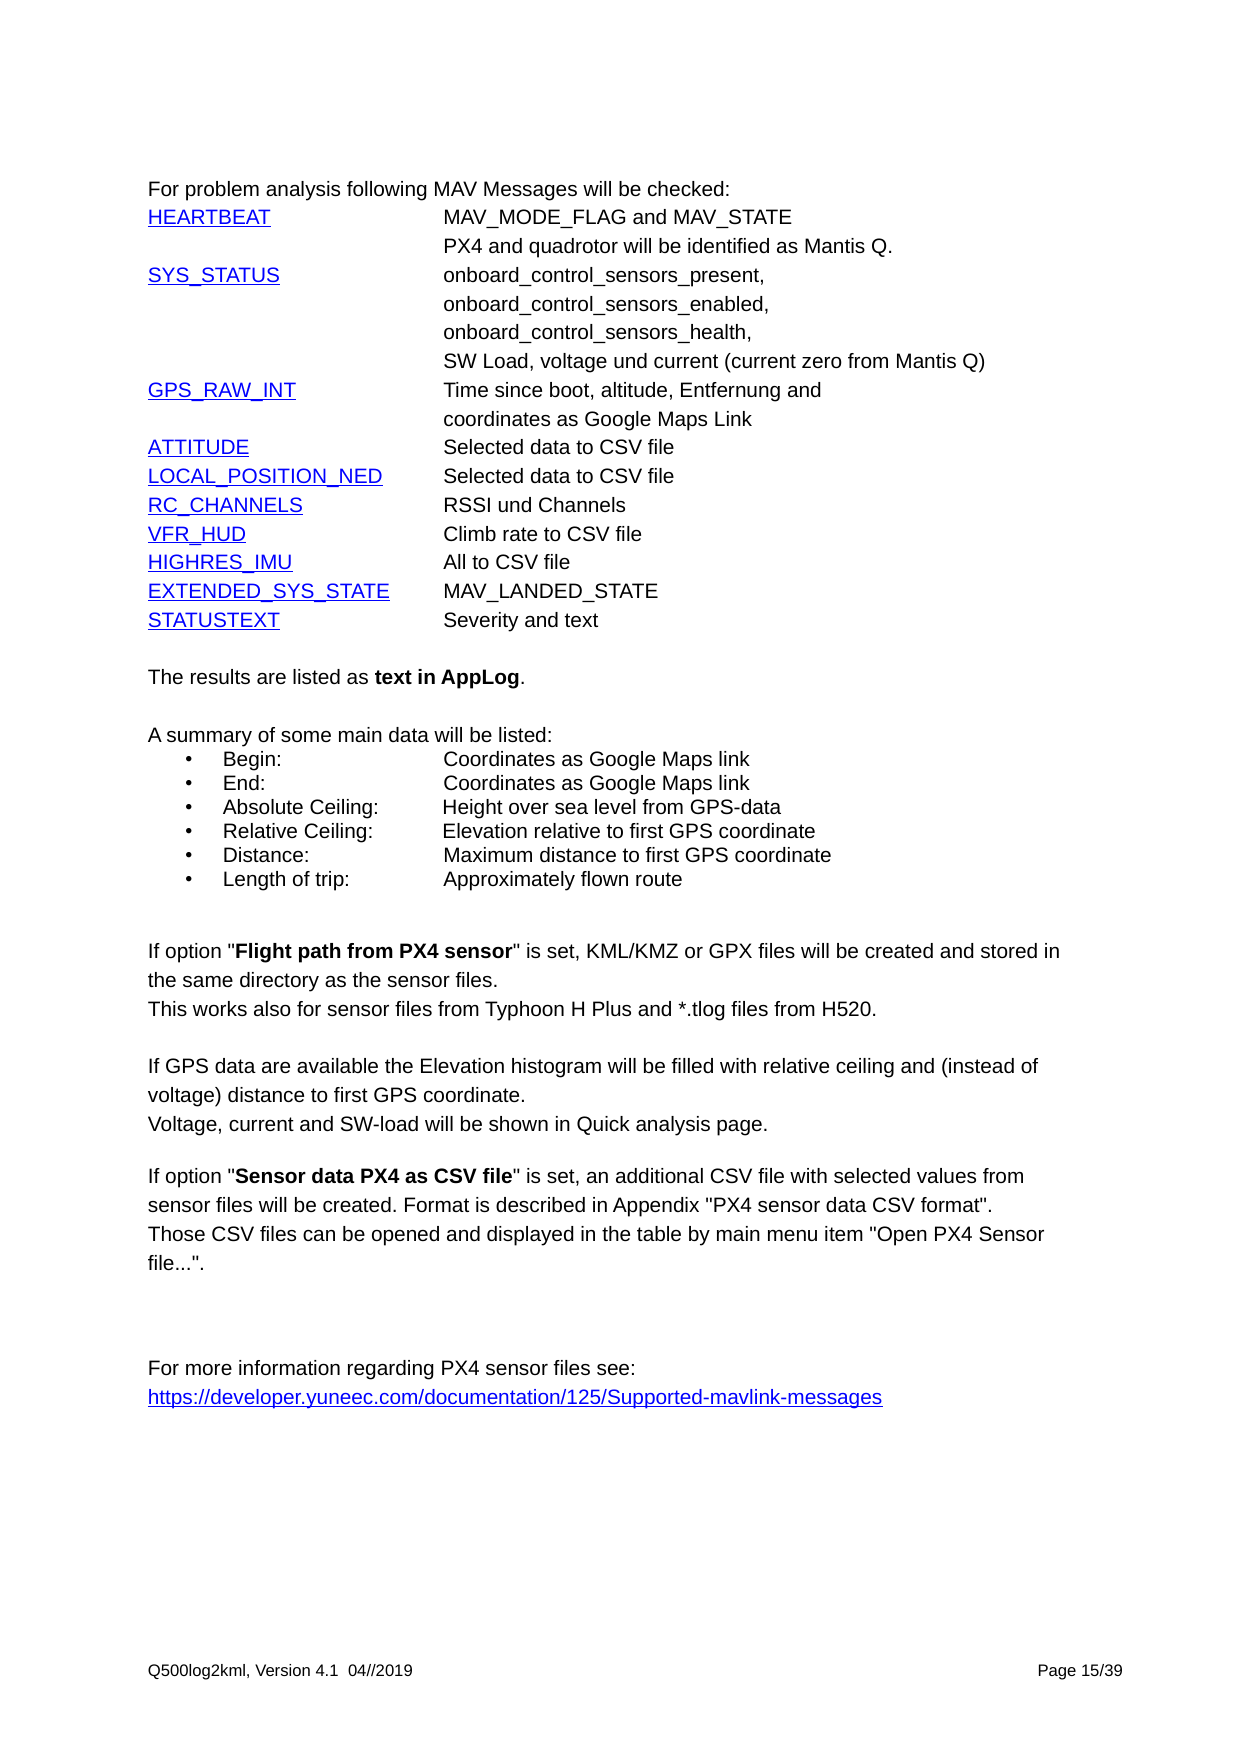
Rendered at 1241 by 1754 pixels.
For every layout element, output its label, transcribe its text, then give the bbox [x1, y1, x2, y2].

text HIGHRES_IMU All to CSV file [148, 550, 1093, 574]
text This works also for sensor files from Typhoon H Plus and *.tlog files from H520. [148, 996, 1093, 1020]
text STATUSTEXT Severity and text [148, 608, 1093, 632]
text https://developer.yuneec.com/documentation/125/Supported-mavlink-messages [148, 1384, 1093, 1408]
text SYS_STATUS onboard_control_sensors_present, [148, 263, 1093, 287]
text HEARTBEAT MAV_MODE_FLAG and MAV_STATE [148, 205, 1093, 229]
text ATTITUDE Selected data to CSV file [148, 435, 1093, 459]
list Relative Ceiling: Elevation relative to first GPS coordinate [185, 819, 1093, 843]
list Length of trip: Approximately flown route [185, 867, 1093, 891]
list Begin: Coordinates as Google Maps link [185, 747, 1093, 771]
list Distance: Maximum distance to first GPS coordinate [185, 843, 1093, 867]
text If option "Flight path from PX4 sensor" is set, KML/KMZ or GPX files will be created and stored in the same directory as the sensor files. [148, 939, 1093, 992]
text LOCAL_POSITION_NED Selected data to CSV file [148, 464, 1093, 488]
list End: Coordinates as Google Maps link [185, 771, 1093, 795]
text Voltage, current and SW-load will be shown in Quick analysis page. [148, 1111, 1093, 1135]
text If option "Sensor data PX4 as CSV file" is set, an additional CSV file with selected values from sensor files will be created. Format is described in Appendix "PX4 sensor data CSV format". [148, 1164, 1093, 1217]
text onboard_control_sensors_enabled, [148, 291, 1093, 315]
list Absolute Ceiling: Height over sea level from GPS-data [185, 795, 1093, 819]
text The results are listed as text in AppLog. [148, 665, 1093, 689]
text For problem analysis following MAV Messages will be checked: [148, 176, 1093, 200]
text VFR_HUD Climb rate to CSV file [148, 521, 1093, 545]
text GPS_RAW_INT Time since boot, altitude, Entfernung and coordinates as Google Maps Link [148, 378, 1093, 430]
text SW Load, voltage und current (current zero from Mantis Q) [148, 349, 1093, 373]
text RC_CHANNELS RSSI und Channels [148, 493, 1093, 517]
text onboard_control_sensors_health, [148, 320, 1093, 344]
text EXTENDED_SYS_STATE MAV_LANDED_STATE [148, 579, 1093, 603]
text Those CSV files can be opened and displayed in the table by main menu item "Open PX4 Sensor file...". [148, 1222, 1093, 1274]
text For more information regarding PX4 sensor files see: [148, 1356, 1093, 1380]
text A summary of some main data will be listed: [148, 723, 1093, 747]
text PX4 and quadrotor will be identified as Mantis Q. [148, 234, 1093, 258]
text If GPS data are available the Elevation histogram will be filled with relative ceiling and (instead of voltage) distance to first GPS coordinate. [148, 1054, 1093, 1107]
